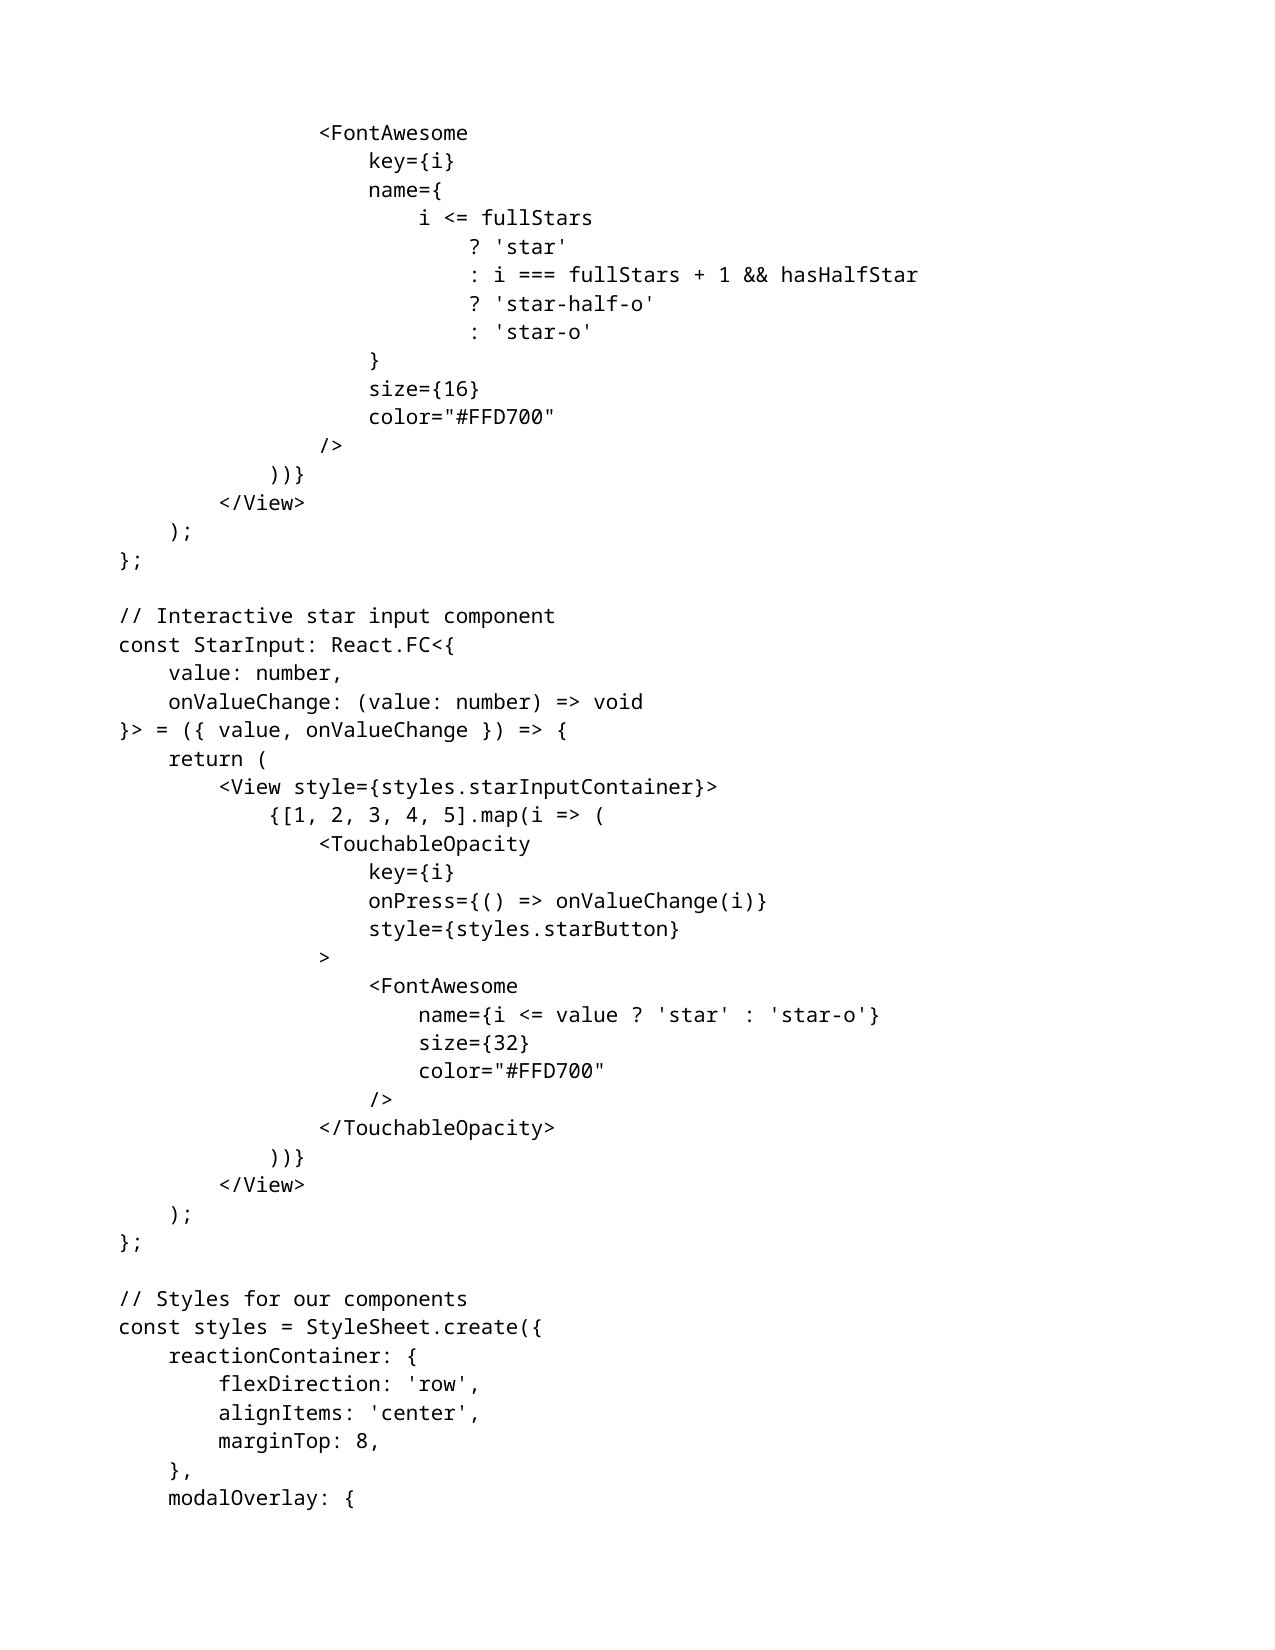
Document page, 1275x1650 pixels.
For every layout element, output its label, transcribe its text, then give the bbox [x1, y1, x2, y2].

text alignItems: 'center', [118, 1398, 1157, 1426]
text ? 'star-half-o' [118, 289, 1157, 317]
text }; [118, 545, 1157, 573]
text onValueChange: (value: number) => void [118, 687, 1157, 715]
text <FontAwesome [118, 971, 1157, 1000]
text onPress={() => onValueChange(i)} [118, 886, 1157, 914]
text </View> [118, 1170, 1157, 1199]
text }, [118, 1455, 1157, 1483]
text } [118, 346, 1157, 374]
text name={i <= value ? 'star' : 'star-o'} [118, 1000, 1157, 1028]
text }; [118, 1227, 1157, 1256]
text flexDirection: 'row', [118, 1369, 1157, 1398]
text }> = ({ value, onValueChange }) => { [118, 715, 1157, 744]
text reactionContainer: { [118, 1341, 1157, 1369]
text <FontAwesome [118, 118, 1157, 147]
text ? 'star' [118, 232, 1157, 260]
text size={32} [118, 1028, 1157, 1057]
text const styles = StyleSheet.create({ [118, 1312, 1157, 1341]
text return ( [118, 744, 1157, 772]
text {[1, 2, 3, 4, 5].map(i => ( [118, 801, 1157, 829]
text : i === fullStars + 1 && hasHalfStar [118, 260, 1157, 289]
text modalOverlay: { [118, 1483, 1157, 1512]
text style={styles.starButton} [118, 914, 1157, 943]
text : 'star-o' [118, 317, 1157, 346]
text ))} [118, 459, 1157, 488]
text color="#FFD700" [118, 402, 1157, 431]
text // Styles for our components [118, 1284, 1157, 1312]
text key={i} [118, 857, 1157, 886]
text name={ [118, 175, 1157, 203]
text value: number, [118, 658, 1157, 687]
text <View style={styles.starInputContainer}> [118, 772, 1157, 801]
text size={16} [118, 374, 1157, 402]
text // Interactive star input component [118, 602, 1157, 630]
text const StarInput: React.FC<{ [118, 630, 1157, 658]
text key={i} [118, 147, 1157, 175]
text ); [118, 1199, 1157, 1227]
text ); [118, 516, 1157, 545]
text </View> [118, 488, 1157, 516]
text > [118, 943, 1157, 971]
text <TouchableOpacity [118, 829, 1157, 857]
text /> [118, 431, 1157, 459]
text </TouchableOpacity> [118, 1113, 1157, 1142]
text color="#FFD700" [118, 1057, 1157, 1085]
text /> [118, 1085, 1157, 1113]
text marginTop: 8, [118, 1426, 1157, 1455]
text i <= fullStars [118, 203, 1157, 232]
text ))} [118, 1142, 1157, 1170]
